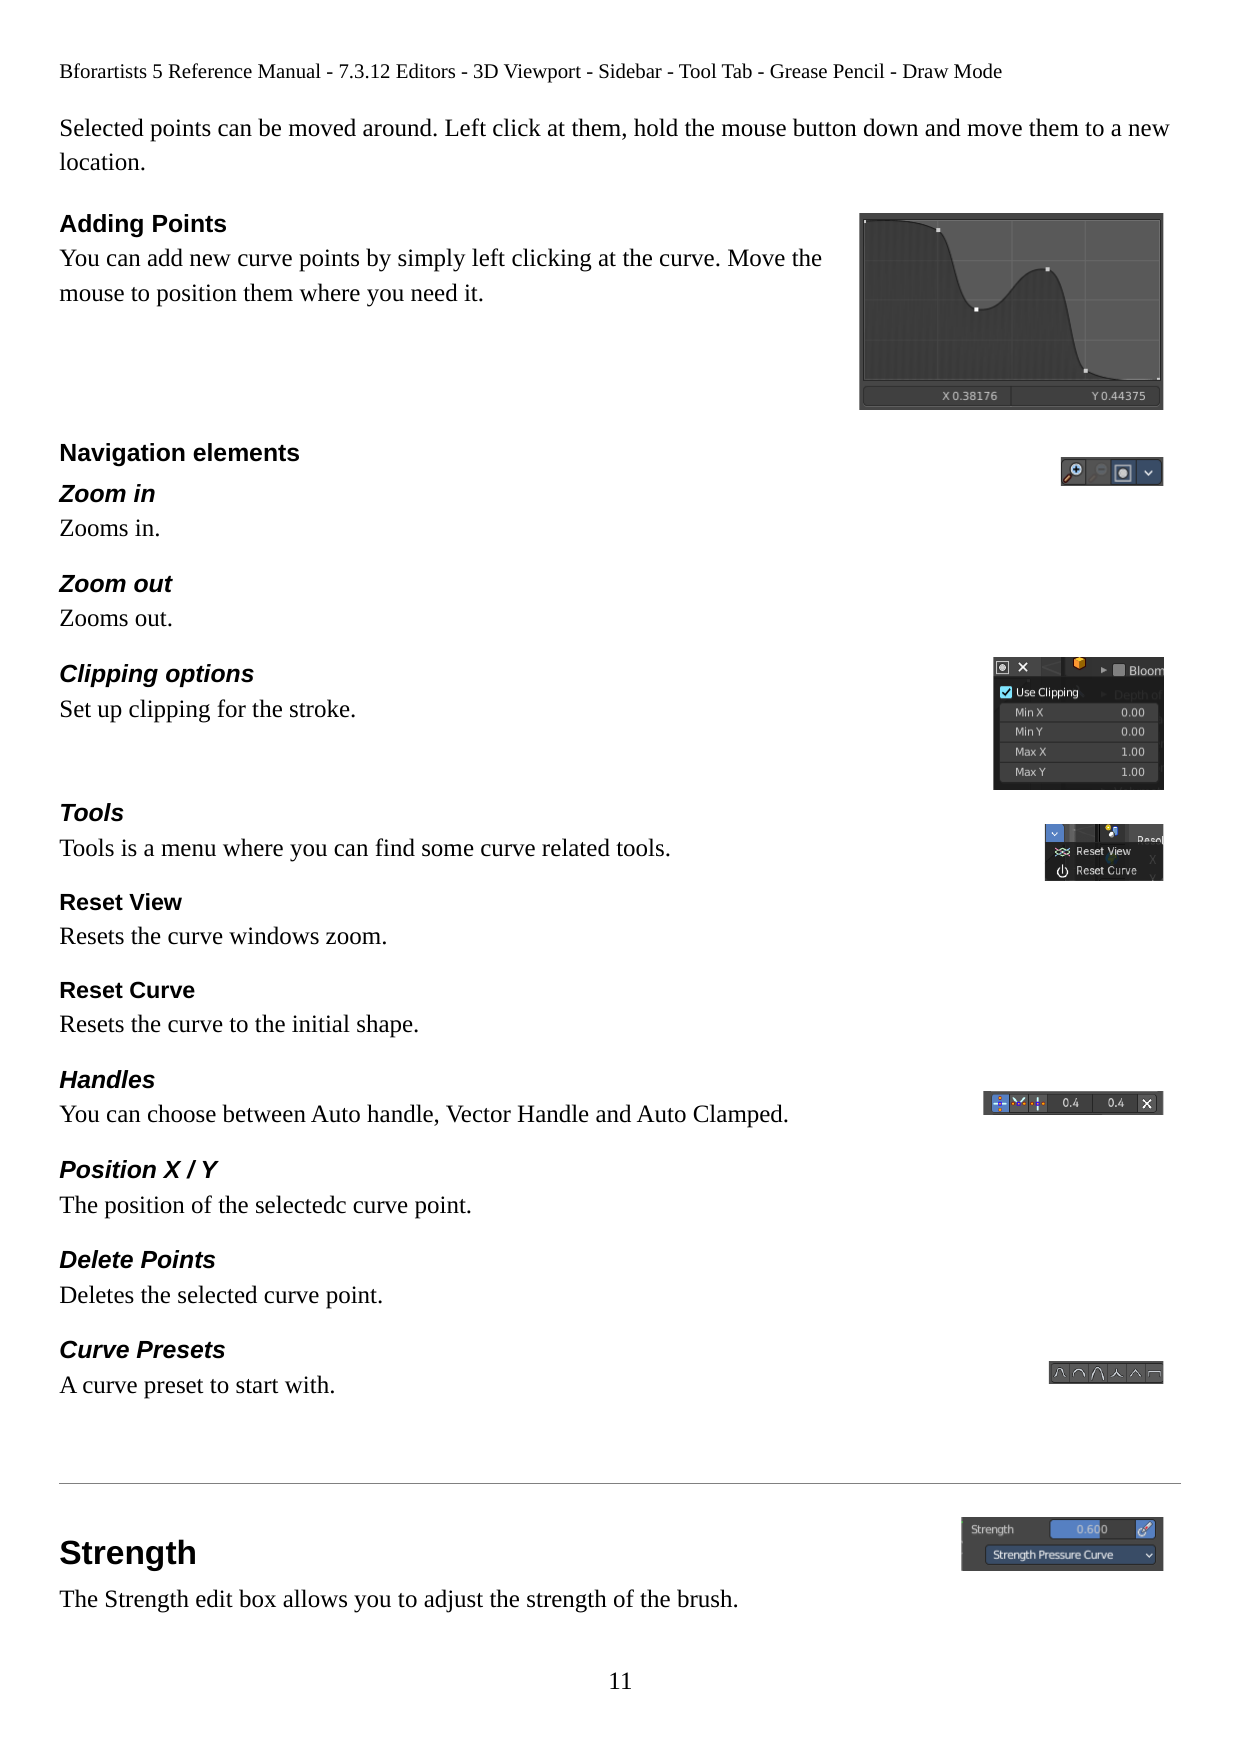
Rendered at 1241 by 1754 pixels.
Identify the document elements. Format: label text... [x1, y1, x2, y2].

subtitle Zoom out [59, 569, 1181, 597]
subtitle Reset View [59, 888, 1181, 915]
text Tools is a menu where you can find some curve related tools. [59, 833, 1044, 862]
subtitle Curve Presets [59, 1335, 1181, 1364]
subtitle Clipping options [59, 659, 993, 687]
subtitle Zoom in [59, 479, 1181, 507]
subtitle [1164, 659, 1181, 687]
subtitle Strength [59, 1533, 1181, 1572]
picture [1044, 824, 1164, 881]
picture [1060, 457, 1164, 486]
picture [983, 1091, 1164, 1115]
picture [993, 657, 1164, 790]
text You can choose between Auto handle, Vector Handle and Auto Clamped. [59, 1099, 1181, 1128]
text Deletes the selected curve point. [59, 1280, 1181, 1308]
subtitle Handles [59, 1065, 1181, 1093]
text Resets the curve to the initial shape. [59, 1009, 1181, 1038]
subtitle Position X / Y [59, 1155, 1181, 1183]
picture [1048, 1361, 1164, 1384]
subtitle Reset Curve [59, 976, 1181, 1003]
picture [859, 213, 1164, 410]
subtitle Adding Points [59, 209, 1181, 237]
subtitle Navigation elements [59, 438, 1181, 466]
text Resets the curve windows zoom. [59, 921, 1181, 950]
text The Strength edit box allows you to adjust the strength of the brush. [59, 1584, 1181, 1613]
subtitle Tools [59, 798, 1181, 827]
picture [961, 1517, 1164, 1571]
text Selected points can be moved around. Left click at them, hold the mouse button down and move them to a new location. [59, 113, 1181, 176]
text Set up clipping for the stroke. [59, 694, 993, 722]
text Zooms out. [59, 603, 1181, 632]
text A curve preset to start with. [59, 1370, 1181, 1399]
subtitle Delete Points [59, 1245, 1181, 1273]
text You can add new curve points by simply left clicking at the curve. Move the mouse to position them where you need it. [59, 243, 859, 307]
text The position of the selectedc curve point. [59, 1190, 1181, 1218]
text Zooms in. [59, 513, 1181, 542]
